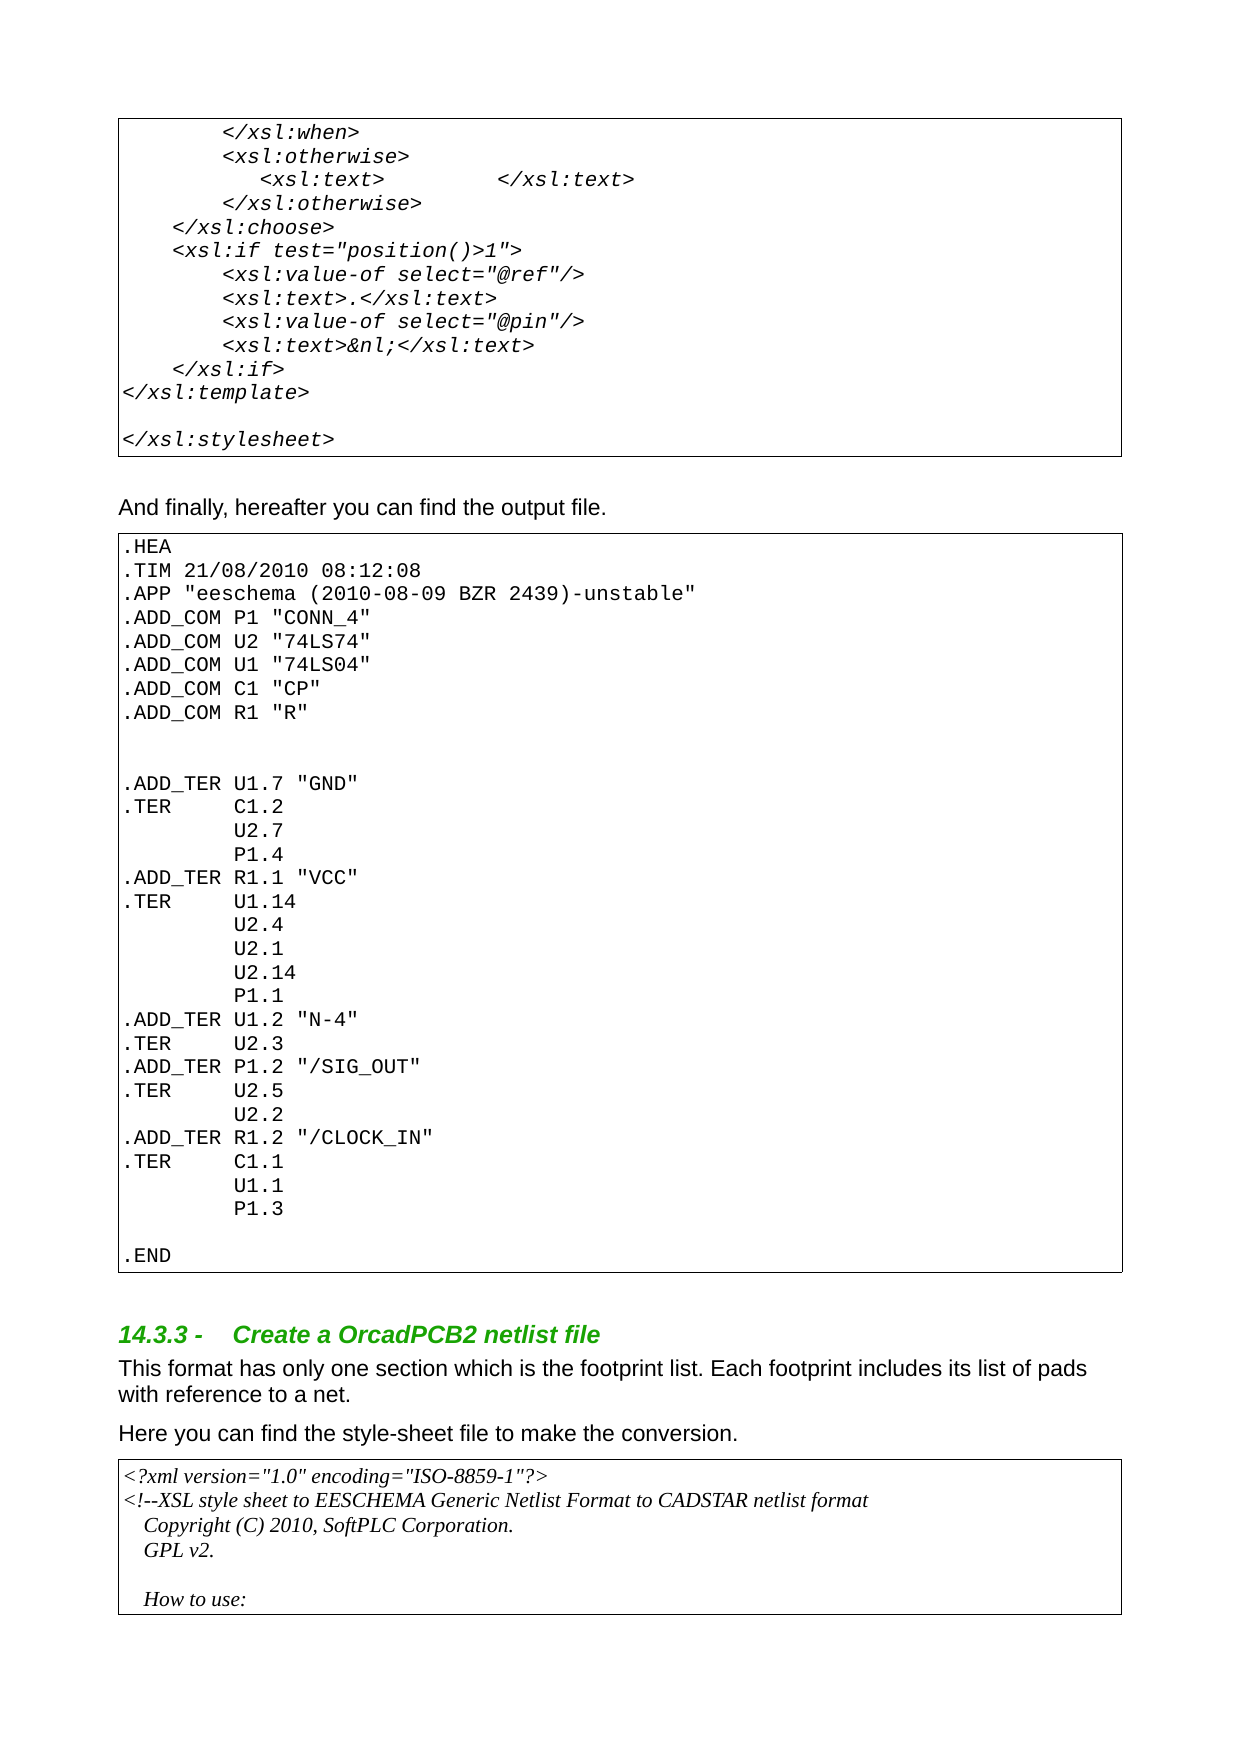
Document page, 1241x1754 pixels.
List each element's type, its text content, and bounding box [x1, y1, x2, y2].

text U1.1 [119, 1172, 1122, 1195]
text .ADD_TER U1.2 "N-4" [119, 1006, 1122, 1030]
text .ADD_TER R1.2 "/CLOCK_IN" [119, 1124, 1122, 1148]
text How to use: [119, 1583, 1121, 1614]
text This format has only one section which is the footprint list. Each footprint includes its list of pads with reference to a net. [118, 1355, 1122, 1408]
text .TER C1.2 [119, 793, 1122, 817]
text U2.4 [119, 911, 1122, 935]
text </xsl:choose> [119, 213, 1121, 236]
text .TER U1.14 [119, 888, 1122, 911]
text .ADD_TER U1.7 "GND" [119, 769, 1122, 793]
text GPL v2. [119, 1533, 1121, 1562]
text U2.14 [119, 959, 1122, 982]
text </xsl:otherwise> [119, 189, 1121, 213]
text .ADD_COM P1 "CONN_4" [119, 604, 1122, 628]
text P1.4 [119, 841, 1122, 864]
text .ADD_COM U1 "74LS04" [119, 651, 1122, 675]
text .TER U2.3 [119, 1030, 1122, 1053]
text .TIM 21/08/2010 08:12:08 [119, 557, 1122, 580]
text P1.1 [119, 982, 1122, 1006]
text .ADD_COM C1 "CP" [119, 675, 1122, 699]
text And finally, hereafter you can find the output file. [118, 494, 1122, 521]
text <xsl:value-of select="@pin"/> [119, 307, 1121, 331]
text </xsl:if> [119, 354, 1121, 378]
text .ADD_COM U2 "74LS74" [119, 628, 1122, 651]
text </xsl:when> [119, 119, 1121, 142]
text </xsl:template> [119, 378, 1121, 406]
text Copyright (C) 2010, SoftPLC Corporation. [119, 1508, 1121, 1533]
text <xsl:text> </xsl:text> [119, 165, 1121, 189]
text .TER C1.1 [119, 1148, 1122, 1172]
text U2.2 [119, 1101, 1122, 1124]
text .END [119, 1242, 1122, 1272]
text <xsl:otherwise> [119, 142, 1121, 165]
text .TER U2.5 [119, 1077, 1122, 1101]
text U2.7 [119, 817, 1122, 841]
text U2.1 [119, 935, 1122, 959]
text <xsl:value-of select="@ref"/> [119, 260, 1121, 284]
text .ADD_TER P1.2 "/SIG_OUT" [119, 1053, 1122, 1077]
text Here you can find the style-sheet file to make the conversion. [118, 1420, 1122, 1447]
text <xsl:text>.</xsl:text> [119, 284, 1121, 307]
text .APP "eeschema (2010-08-09 BZR 2439)-unstable" [119, 580, 1122, 604]
text <!--XSL style sheet to EESCHEMA Generic Netlist Format to CADSTAR netlist format [119, 1484, 1121, 1508]
text P1.3 [119, 1195, 1122, 1222]
text <?xml version="1.0" encoding="ISO-8859-1"?> [119, 1460, 1121, 1484]
text .ADD_COM R1 "R" [119, 699, 1122, 725]
text </xsl:stylesheet> [119, 426, 1121, 456]
text <xsl:text>&nl;</xsl:text> [119, 331, 1121, 354]
subtitle Create a OrcadPCB2 netlist file [118, 1320, 1122, 1349]
text .HEA [119, 534, 1122, 557]
text .ADD_TER R1.1 "VCC" [119, 864, 1122, 888]
text <xsl:if test="position()>1"> [119, 236, 1121, 260]
